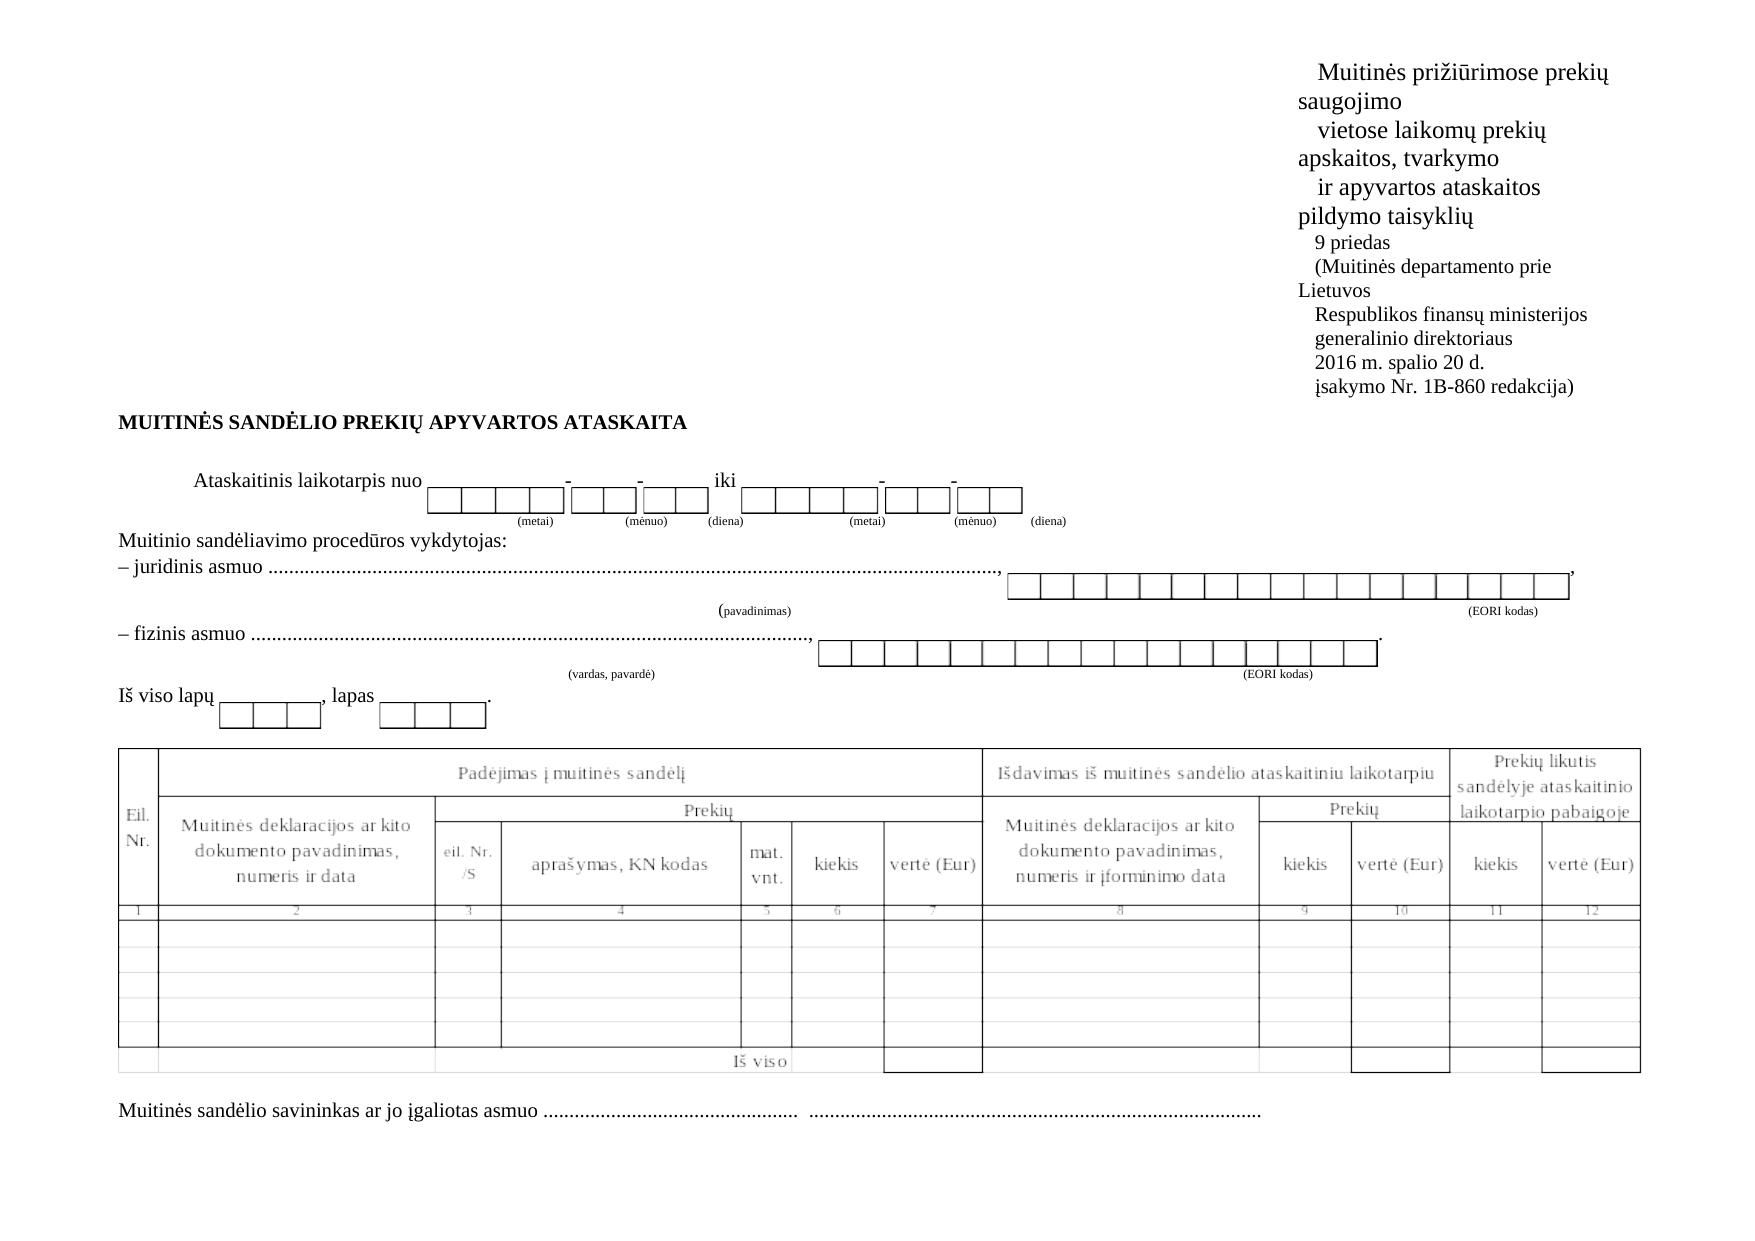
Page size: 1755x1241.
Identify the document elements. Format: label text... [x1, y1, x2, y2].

text ir apyvartos ataskaitos pildymo taisyklių [1298, 172, 1622, 230]
text (pavadinimas) (EORI kodas) [118, 599, 1622, 619]
text 2016 m. spalio 20 d. [1298, 350, 1622, 374]
text (vardas, pavardė) (EORI kodas) [118, 667, 1622, 681]
text įsakymo Nr. 1B-860 redakcija) [1298, 374, 1622, 398]
text vietose laikomų prekių apskaitos, tvarkymo [1298, 115, 1622, 172]
text (metai) (mėnuo) (diena) (metai) (mėnuo) (diena) [118, 513, 1622, 528]
text (Muitinės departamento prie Lietuvos [1298, 254, 1622, 302]
text Muitinės prižiūrimose prekių saugojimo [1298, 57, 1622, 115]
text – fizinis asmuo ..........................................................................................................., . [118, 621, 1622, 667]
text Iš viso lapų , lapas . [118, 683, 1622, 729]
text Muitinės sandėlio savininkas ar jo įgaliotas asmuo ................................................. ....................................................................................... [118, 1098, 1622, 1122]
text Muitinio sandėliavimo procedūros vykdytojas: [118, 528, 1622, 552]
text MUITINĖS SANDĖLIO PREKIŲ APYVARTOS ATASKAITA [118, 410, 1622, 434]
text Ataskaitinis laikotarpis nuo -- iki -- [118, 468, 1622, 513]
text Respublikos finansų ministerijos [1298, 302, 1622, 326]
text 9 priedas [1223, 230, 1622, 254]
text generalinio direktoriaus [1298, 326, 1622, 350]
text – juridinis asmuo ............................................................................................................................................, , [118, 554, 1622, 599]
